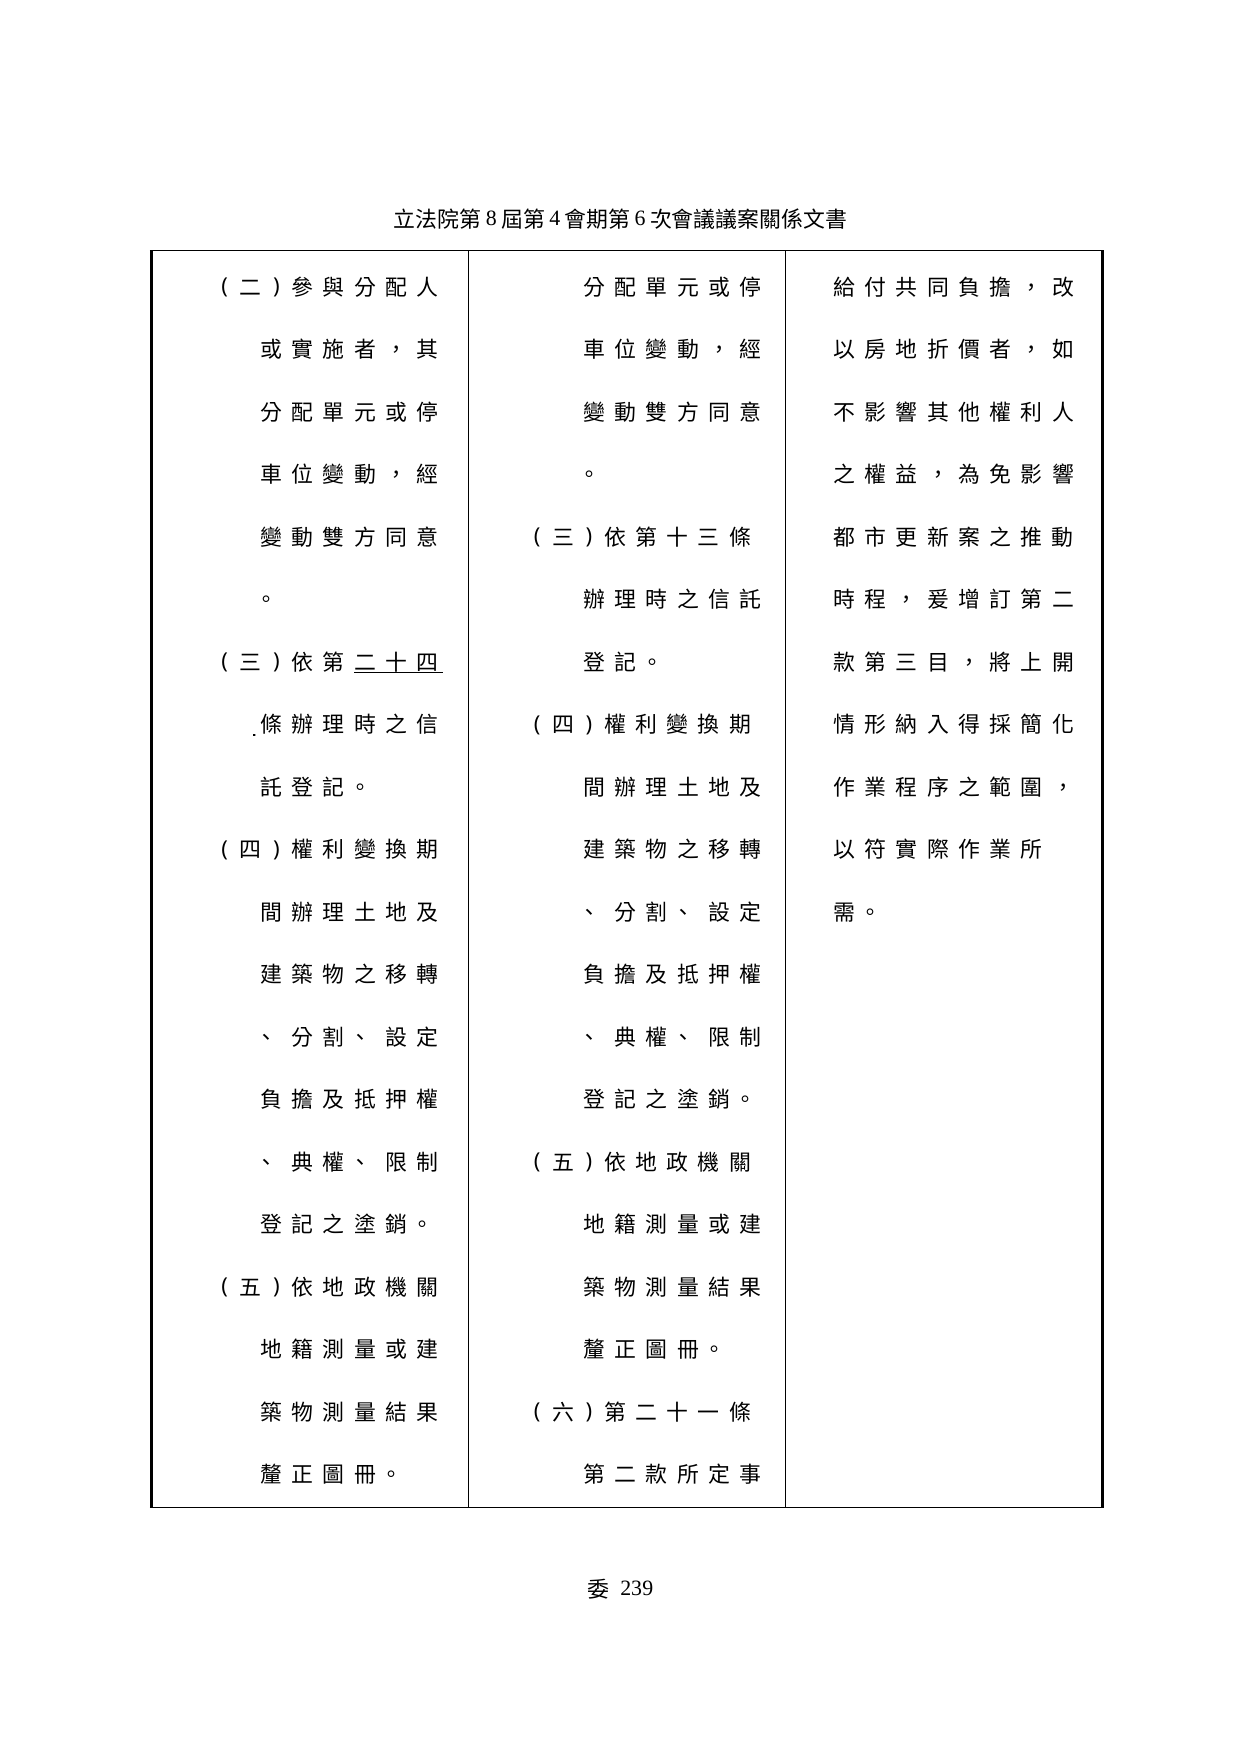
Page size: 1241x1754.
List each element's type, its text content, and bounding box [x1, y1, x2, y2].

table_cell 給付共同負擔，改以房地折價者，如不影響其他權利人之權益，為免影響都市更新案之推動時程，爰增訂第二款第三目，將上開情形納入得採簡化作業程序之範圍，以符實際作業所需。 [786, 251, 1101, 1507]
table_cell 分配單元或停車位變動，經變動雙方同意。 (三)依第十三條辦理時之信託登記。 (四)權利變換期間辦理土地及建築物之移轉、分割、設定負擔及抵押權、典權、限制登記之塗銷。 (五)依地政機關地籍測量或建築物測量結果釐正圖冊。 (六)第二十一條第二款所定事 [469, 251, 785, 1507]
table_cell (二)參與分配人或實施者，其分配單元或停車位變動，經變動雙方同意。 (三)依第二十四條辦理時之信託登記。 (四)權利變換期間辦理土地及建築物之移轉、分割、設定負擔及抵押權、典權、限制登記之塗銷。 (五)依地政機關地籍測量或建築物測量結果釐正圖冊。 [153, 251, 468, 1507]
